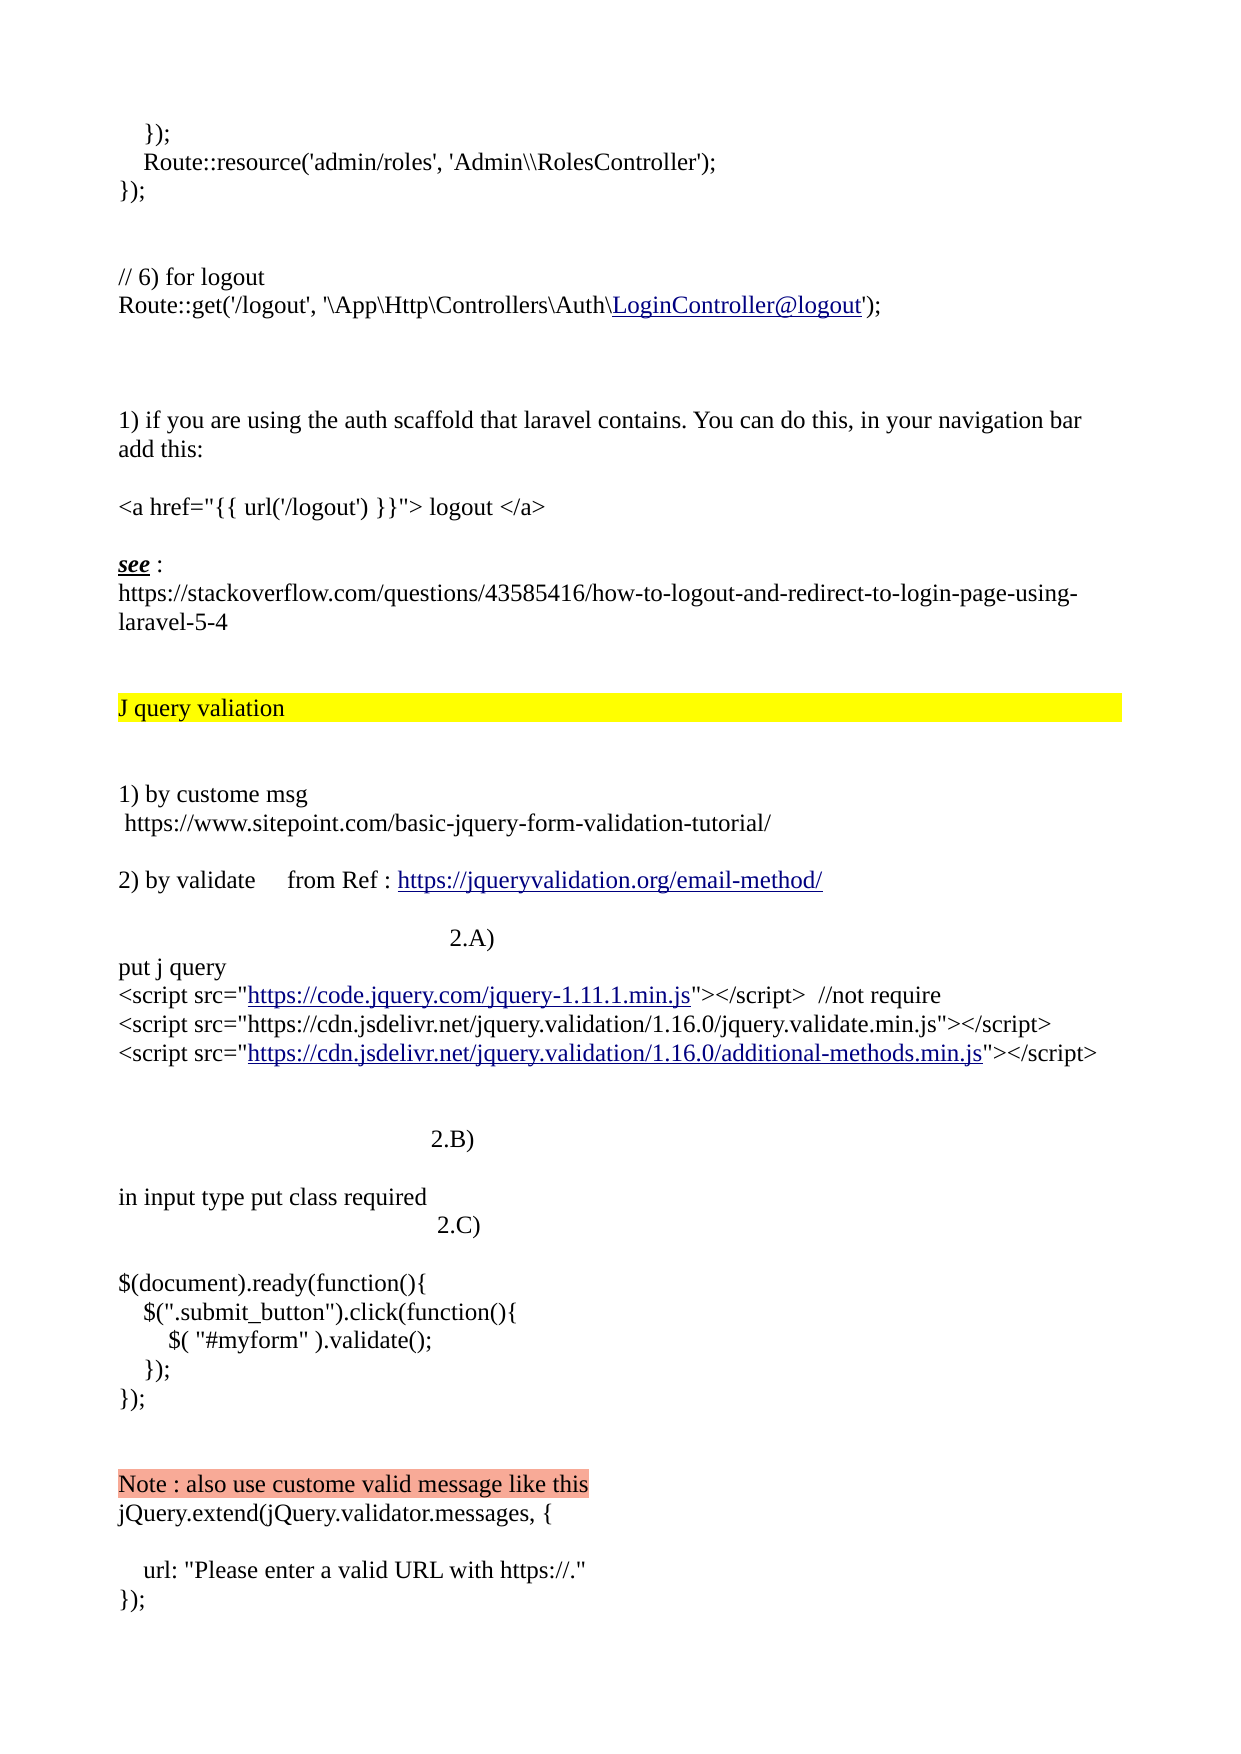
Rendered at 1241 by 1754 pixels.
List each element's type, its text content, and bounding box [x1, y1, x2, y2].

text put j query [118, 952, 1122, 981]
text https://www.sitepoint.com/basic-jquery-form-validation-tutorial/ [118, 808, 1122, 837]
text $(document).ready(function(){ [118, 1268, 1122, 1297]
text url: "Please enter a valid URL with https://." [118, 1556, 1122, 1584]
text 2) by validate from Ref : https://jqueryvalidation.org/email-method/ [118, 866, 1122, 894]
text <script src="https://code.jquery.com/jquery-1.11.1.min.js"></script> //not require [118, 981, 1122, 1009]
text Note : also use custome valid message like this [118, 1469, 1122, 1498]
text <a href="{{ url('/logout') }}"> logout </a> [118, 492, 1122, 521]
text <script src="https://cdn.jsdelivr.net/jquery.validation/1.16.0/additional-methods.min.js"></script> [118, 1038, 1122, 1067]
text jQuery.extend(jQuery.validator.messages, { [118, 1498, 1122, 1527]
text }); [118, 118, 1122, 147]
text 1) if you are using the auth scaffold that laravel contains. You can do this, in your navigation bar add this: [118, 406, 1122, 463]
text https://stackoverflow.com/questions/43585416/how-to-logout-and-redirect-to-login-page-using-laravel-5-4 [118, 578, 1122, 636]
text 2.A) [118, 923, 1122, 952]
text see : [118, 549, 1122, 578]
text J query valiation [118, 693, 1122, 722]
text in input type put class required [118, 1182, 1122, 1211]
text // 6) for logout [118, 262, 1122, 291]
text <script src="https://cdn.jsdelivr.net/jquery.validation/1.16.0/jquery.validate.min.js"></script> [118, 1009, 1122, 1038]
text $(".submit_button").click(function(){ [118, 1297, 1122, 1326]
text 1) by custome msg [118, 722, 1122, 808]
text Route::get('/logout', '\App\Http\Controllers\Auth\LoginController@logout'); [118, 291, 1122, 319]
text }); [118, 176, 1122, 204]
text }); [118, 1354, 1122, 1383]
text Route::resource('admin/roles', 'Admin\\RolesController'); [118, 147, 1122, 176]
text 2.C) [118, 1211, 1122, 1239]
text $( "#myform" ).validate(); [118, 1326, 1122, 1354]
text 2.B) [118, 1124, 1122, 1153]
text }); [118, 1584, 1122, 1613]
text }); [118, 1383, 1122, 1412]
